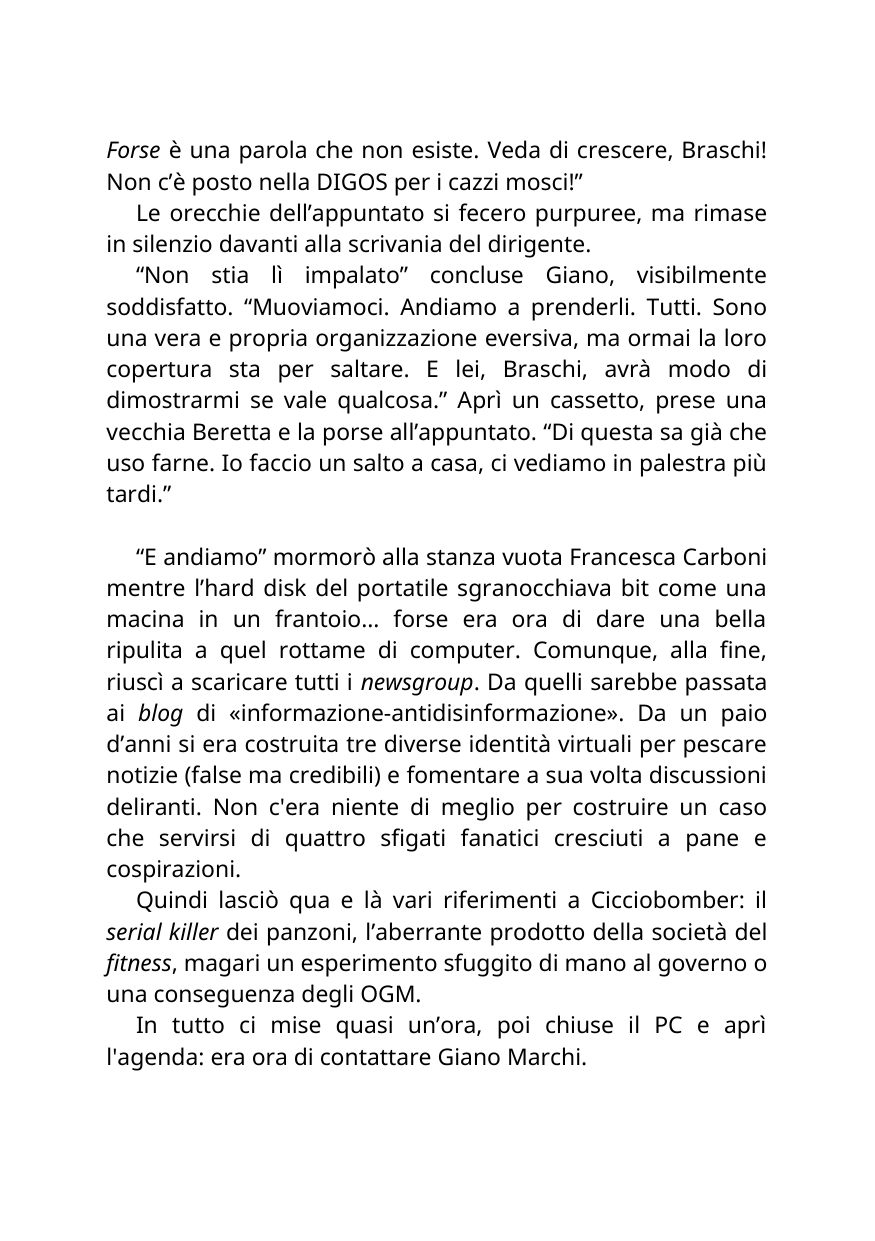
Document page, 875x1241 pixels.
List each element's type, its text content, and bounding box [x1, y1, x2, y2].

text “E andiamo” mormorò alla stanza vuota Francesca Carboni mentre l’hard disk del portatile sgranocchiava bit come una macina in un frantoio… forse era ora di dare una bella ripulita a quel rottame di computer. Comunque, alla fine, riuscì a scaricare tutti i newsgroup. Da quelli sarebbe passata ai blog di «informazione-antidisinformazione». Da un paio d’anni si era costruita tre diverse identità virtuali per pescare notizie (false ma credibili) e fomentare a sua volta discussioni deliranti. Non c'era niente di meglio per costruire un caso che servirsi di quattro sfigati fanatici cresciuti a pane e cospirazioni. [106, 541, 768, 884]
text Quindi lasciò qua e là vari riferimenti a Cicciobomber: il serial killer dei panzoni, l’aberrante prodotto della società del fitness, magari un esperimento sfuggito di mano al governo o una conseguenza degli OGM. [106, 884, 768, 1009]
text In tutto ci mise quasi un’ora, poi chiuse il PC e aprì l'agenda: era ora di contattare Giano Marchi. [106, 1009, 768, 1072]
text Le orecchie dell’appuntato si fecero purpuree, ma rimase in silenzio davanti alla scrivania del dirigente. [106, 197, 768, 259]
text Forse è una parola che non esiste. Veda di crescere, Braschi! Non c’è posto nella DIGOS per i cazzi mosci!” [106, 134, 768, 197]
text “Non stia lì impalato” concluse Giano, visibilmente soddisfatto. “Muoviamoci. Andiamo a prenderli. Tutti. Sono una vera e propria organizzazione eversiva, ma ormai la loro copertura sta per saltare. E lei, Braschi, avrà modo di dimostrarmi se vale qualcosa.” Aprì un cassetto, prese una vecchia Beretta e la porse all’appuntato. “Di questa sa già che uso farne. Io faccio un salto a casa, ci vediamo in palestra più tardi.” [106, 259, 768, 509]
